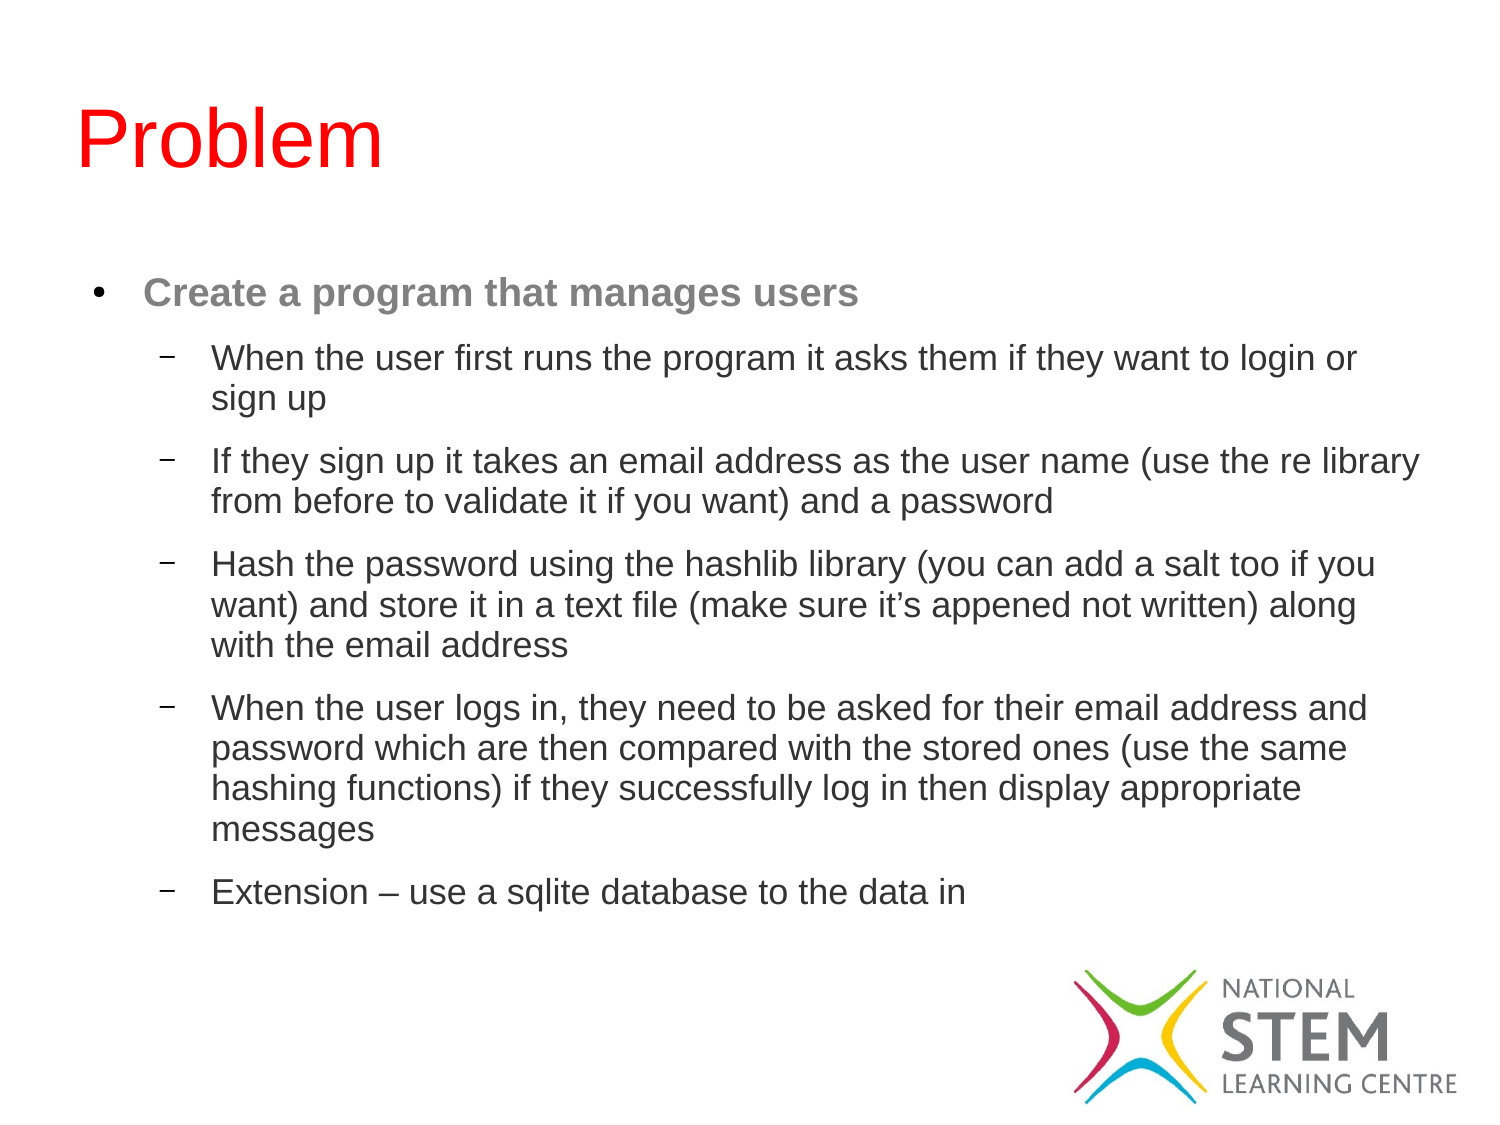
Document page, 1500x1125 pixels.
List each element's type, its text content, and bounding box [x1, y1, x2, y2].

list Create a program that manages users When the user first runs the program it asks them if they want to login or sign up If they sign up it takes an email address as the user name (use the re library from before to validate it if you want) and a password Hash the password using the hashlib library (you can add a salt too if you want) and store it in a text file (make sure it’s appened not written) along with the email address When the user logs in, they need to be asked for their email address and password which are then compared with the stored ones (use the same hashing functions) if they successfully log in then display appropriate messages Extension – use a sqlite database to the data in [75, 263, 1425, 916]
title Problem [75, 44, 1425, 233]
picture [1057, 953, 1472, 1120]
